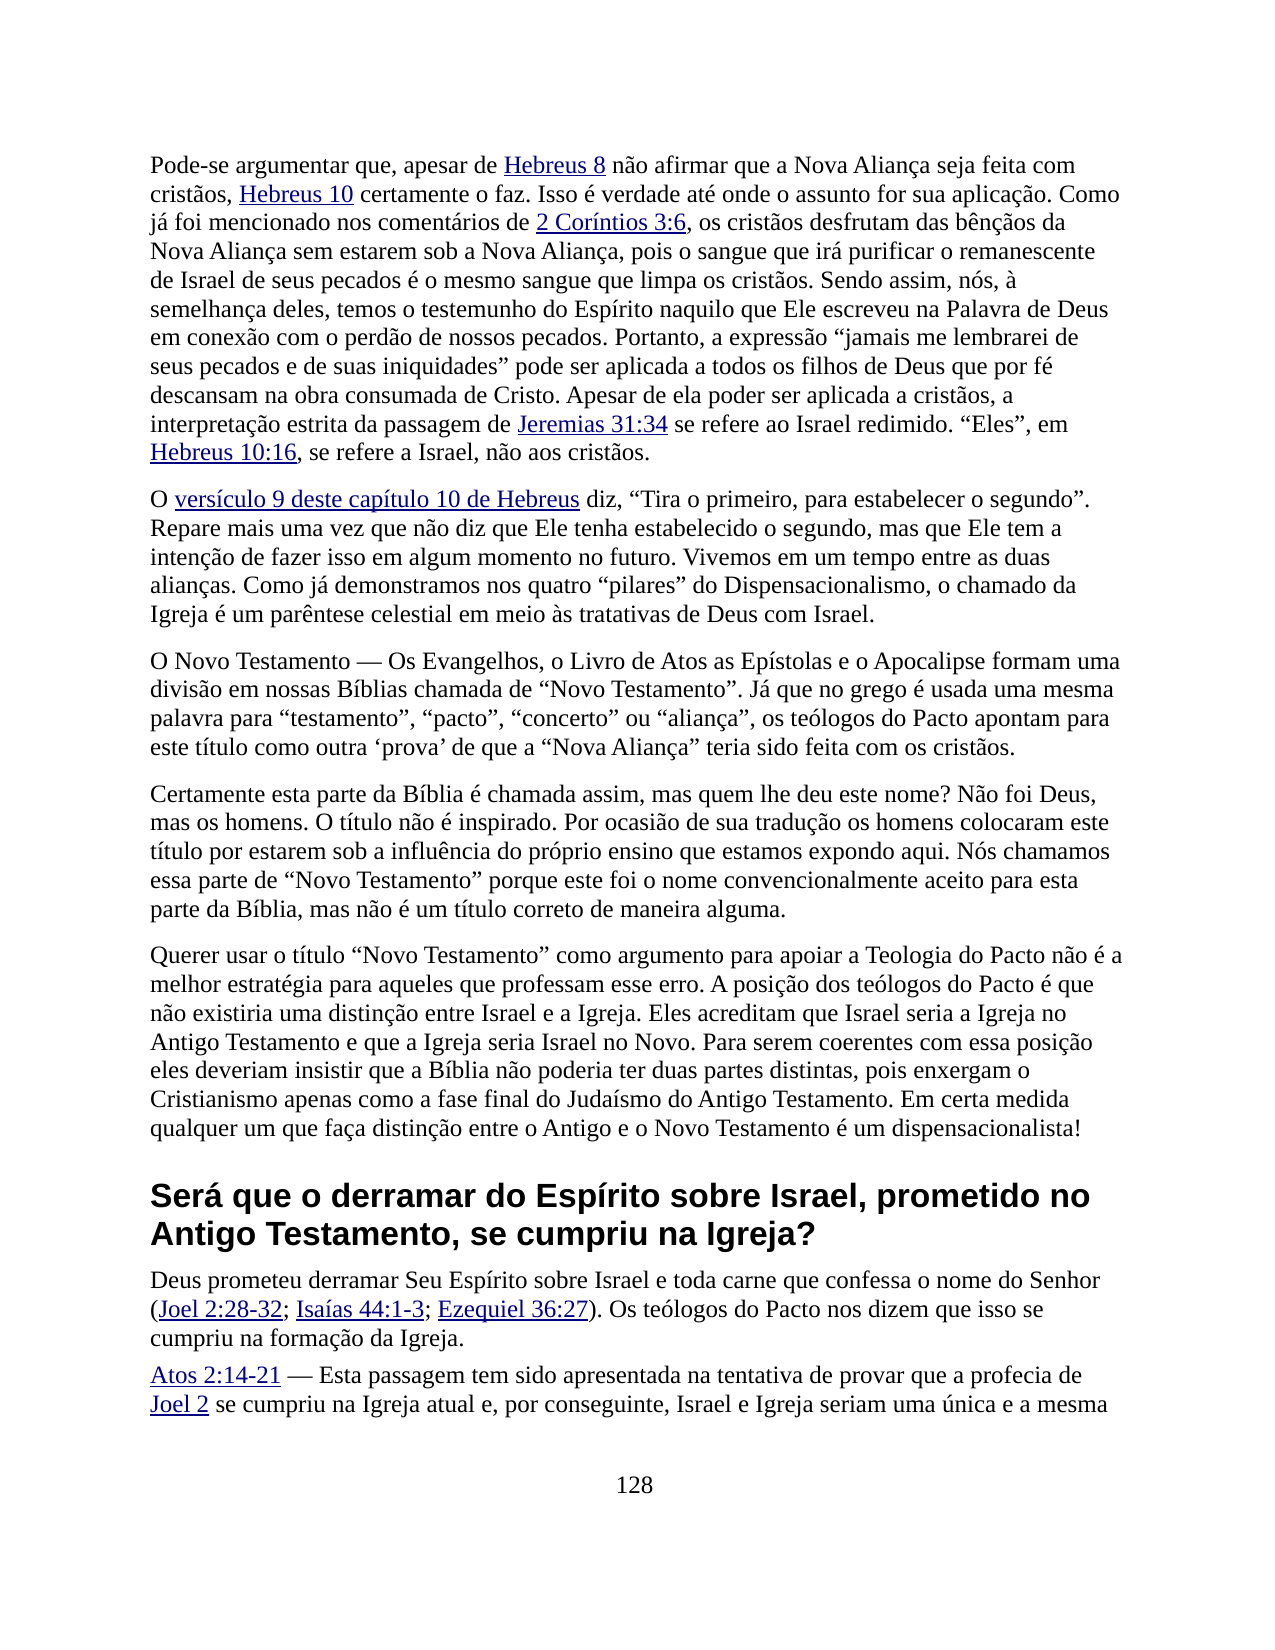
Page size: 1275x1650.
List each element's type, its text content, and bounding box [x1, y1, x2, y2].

text Querer usar o título “Novo Testamento” como argumento para apoiar a Teologia do Pacto não é a melhor estratégia para aqueles que professam esse erro. A posição dos teólogos do Pacto é que não existiria uma distinção entre Israel e a Igreja. Eles acreditam que Israel seria a Igreja no Antigo Testamento e que a Igreja seria Israel no Novo. Para serem coerentes com essa posição eles deveriam insistir que a Bíblia não poderia ter duas partes distintas, pois enxergam o Cristianismo apenas como a fase final do Judaísmo do Antigo Testamento. Em certa medida qualquer um que faça distinção entre o Antigo e o Novo Testamento é um dispensacionalista! [150, 940, 1125, 1142]
text Pode-se argumentar que, apesar de Hebreus 8 não afirmar que a Nova Aliança seja feita com cristãos, Hebreus 10 certamente o faz. Isso é verdade até onde o assunto for sua aplicação. Como já foi mencionado nos comentários de 2 Coríntios 3:6, os cristãos desfrutam das bênçãos da Nova Aliança sem estarem sob a Nova Aliança, pois o sangue que irá purificar o remanescente de Israel de seus pecados é o mesmo sangue que limpa os cristãos. Sendo assim, nós, à semelhança deles, temos o testemunho do Espírito naquilo que Ele escreveu na Palavra de Deus em conexão com o perdão de nossos pecados. Portanto, a expressão “jamais me lembrarei de seus pecados e de suas iniquidades” pode ser aplicada a todos os filhos de Deus que por fé descansam na obra consumada de Cristo. Apesar de ela poder ser aplicada a cristãos, a interpretação estrita da passagem de Jeremias 31:34 se refere ao Israel redimido. “Eles”, em Hebreus 10:16, se refere a Israel, não aos cristãos. [150, 150, 1125, 466]
text Certamente esta parte da Bíblia é chamada assim, mas quem lhe deu este nome? Não foi Deus, mas os homens. O título não é inspirado. Por ocasião de sua tradução os homens colocaram este título por estarem sob a influência do próprio ensino que estamos expondo aqui. Nós chamamos essa parte de “Novo Testamento” porque este foi o nome convencionalmente aceito para esta parte da Bíblia, mas não é um título correto de maneira alguma. [150, 779, 1125, 922]
subtitle Será que o derramar do Espírito sobre Israel, prometido no Antigo Testamento, se cumpriu na Igreja? [150, 1176, 1125, 1253]
text O Novo Testamento — Os Evangelhos, o Livro de Atos as Epístolas e o Apocalipse formam uma divisão em nossas Bíblias chamada de “Novo Testamento”. Já que no grego é usada uma mesma palavra para “testamento”, “pacto”, “concerto” ou “aliança”, os teólogos do Pacto apontam para este título como outra ‘prova’ de que a “Nova Aliança” teria sido feita com os cristãos. [150, 646, 1125, 761]
text Atos 2:14-21 — Esta passagem tem sido apresentada na tentativa de provar que a profecia de Joel 2 se cumpriu na Igreja atual e, por conseguinte, Israel e Igreja seriam uma única e a mesma [150, 1361, 1125, 1418]
text Deus prometeu derramar Seu Espírito sobre Israel e toda carne que confessa o nome do Senhor (Joel 2:28-32; Isaías 44:1-3; Ezequiel 36:27). Os teólogos do Pacto nos dizem que isso se cumpriu na formação da Igreja. [150, 1265, 1125, 1352]
text O versículo 9 deste capítulo 10 de Hebreus diz, “Tira o primeiro, para estabelecer o segundo”. Repare mais uma vez que não diz que Ele tenha estabelecido o segundo, mas que Ele tem a intenção de fazer isso em algum momento no futuro. Vivemos em um tempo entre as duas alianças. Como já demonstramos nos quatro “pilares” do Dispensacionalismo, o chamado da Igreja é um parêntese celestial em meio às tratativas de Deus com Israel. [150, 484, 1125, 628]
